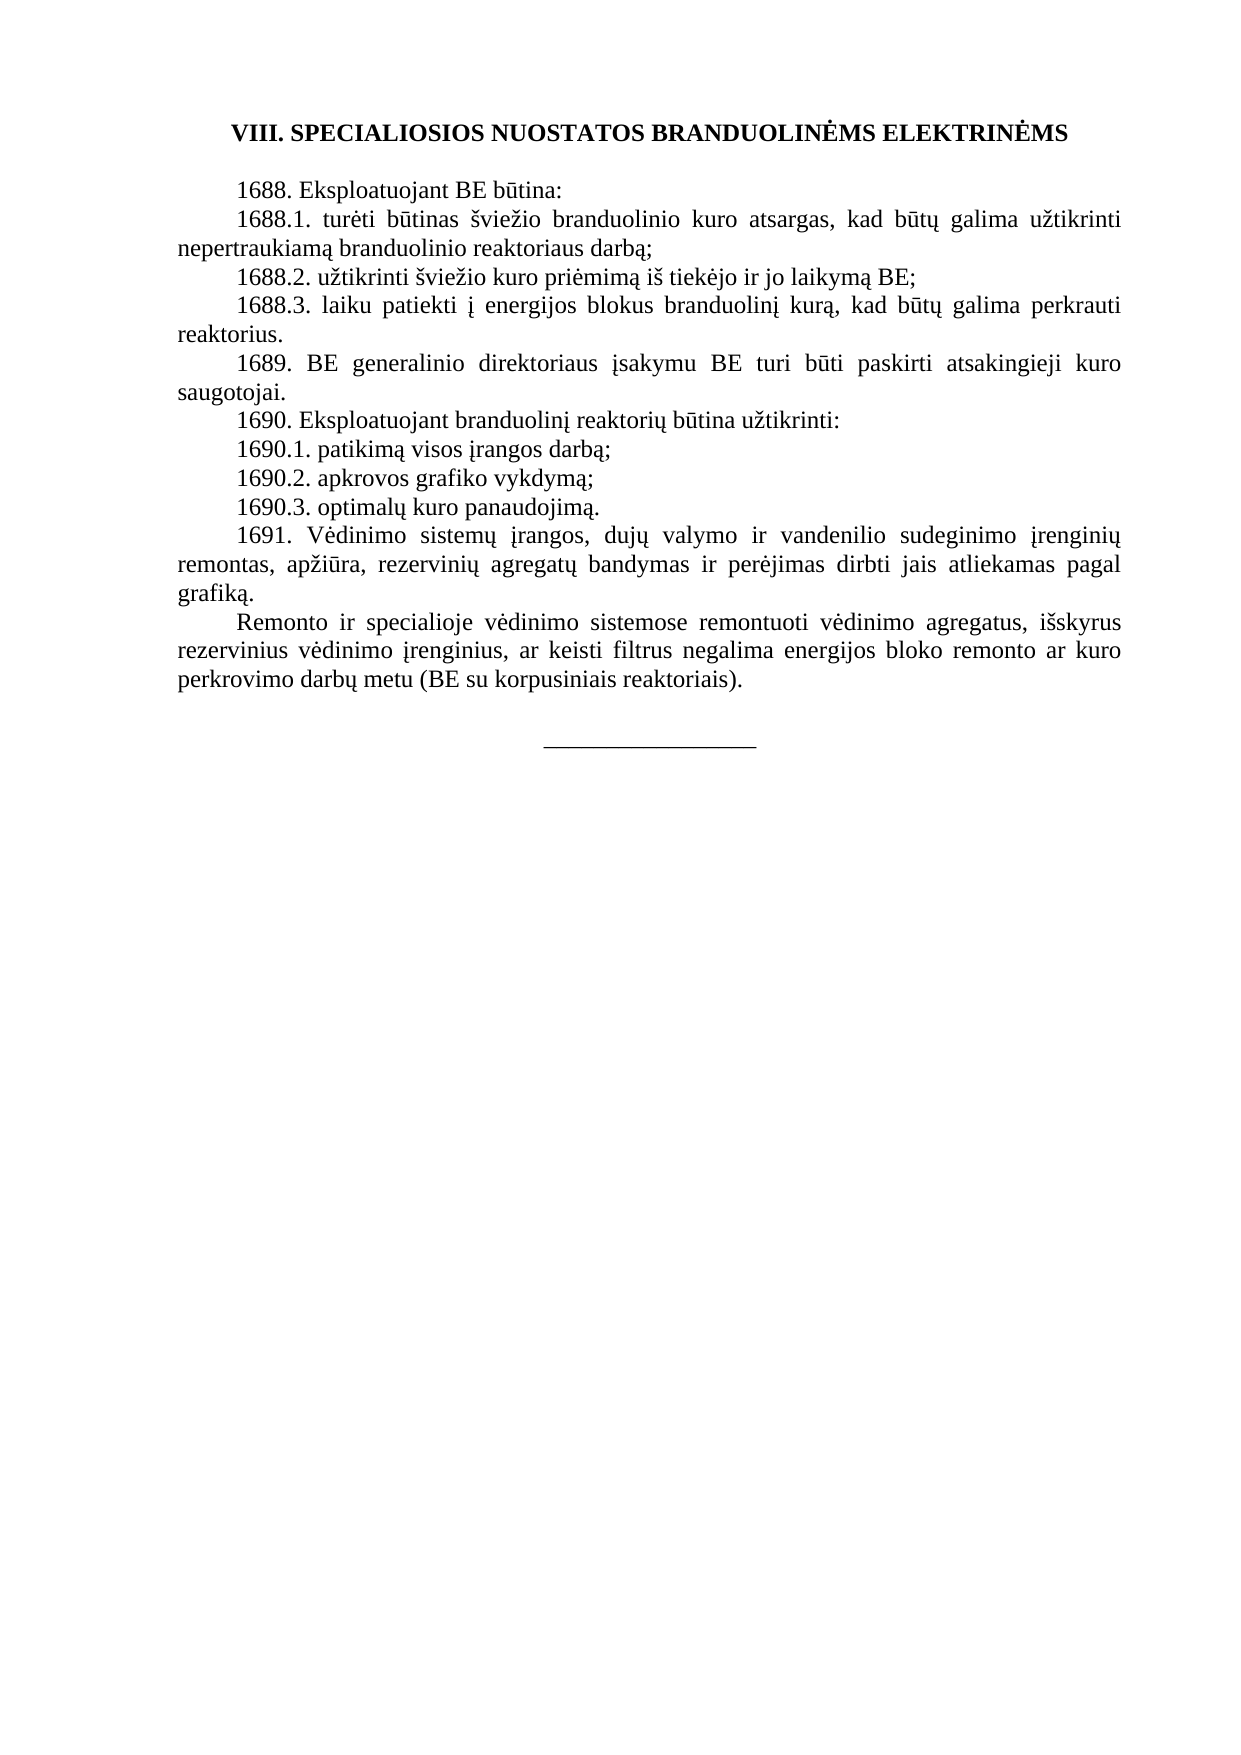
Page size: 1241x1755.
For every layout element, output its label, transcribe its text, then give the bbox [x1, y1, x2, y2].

text VIII. SPECIALIOSIOS NUOSTATOS BRANDUOLINĖMS ELEKTRINĖMS [177, 118, 1122, 147]
text 1688. Eksploatuojant BE būtina: [177, 176, 1122, 204]
text 1688.3. laiku patiekti į energijos blokus branduolinį kurą, kad būtų galima perkrauti reaktorius. [177, 291, 1122, 348]
text 1689. BE generalinio direktoriaus įsakymu BE turi būti paskirti atsakingieji kuro saugotojai. [177, 348, 1122, 406]
text 1691. Vėdinimo sistemų įrangos, dujų valymo ir vandenilio sudeginimo įrenginių remontas, apžiūra, rezervinių agregatų bandymas ir perėjimas dirbti jais atliekamas pagal grafiką. [177, 521, 1122, 607]
text 1688.1. turėti būtinas šviežio branduolinio kuro atsargas, kad būtų galima užtikrinti nepertraukiamą branduolinio reaktoriaus darbą; [177, 204, 1122, 262]
text 1690.3. optimalų kuro panaudojimą. [177, 492, 1122, 521]
text _________________ [177, 722, 1122, 751]
text Remonto ir specialioje vėdinimo sistemose remontuoti vėdinimo agregatus, išskyrus rezervinius vėdinimo įrenginius, ar keisti filtrus negalima energijos bloko remonto ar kuro perkrovimo darbų metu (BE su korpusiniais reaktoriais). [177, 607, 1122, 693]
text 1690.2. apkrovos grafiko vykdymą; [177, 463, 1122, 492]
text 1690.1. patikimą visos įrangos darbą; [177, 434, 1122, 463]
text 1690. Eksploatuojant branduolinį reaktorių būtina užtikrinti: [177, 406, 1122, 434]
text 1688.2. užtikrinti šviežio kuro priėmimą iš tiekėjo ir jo laikymą BE; [177, 262, 1122, 291]
